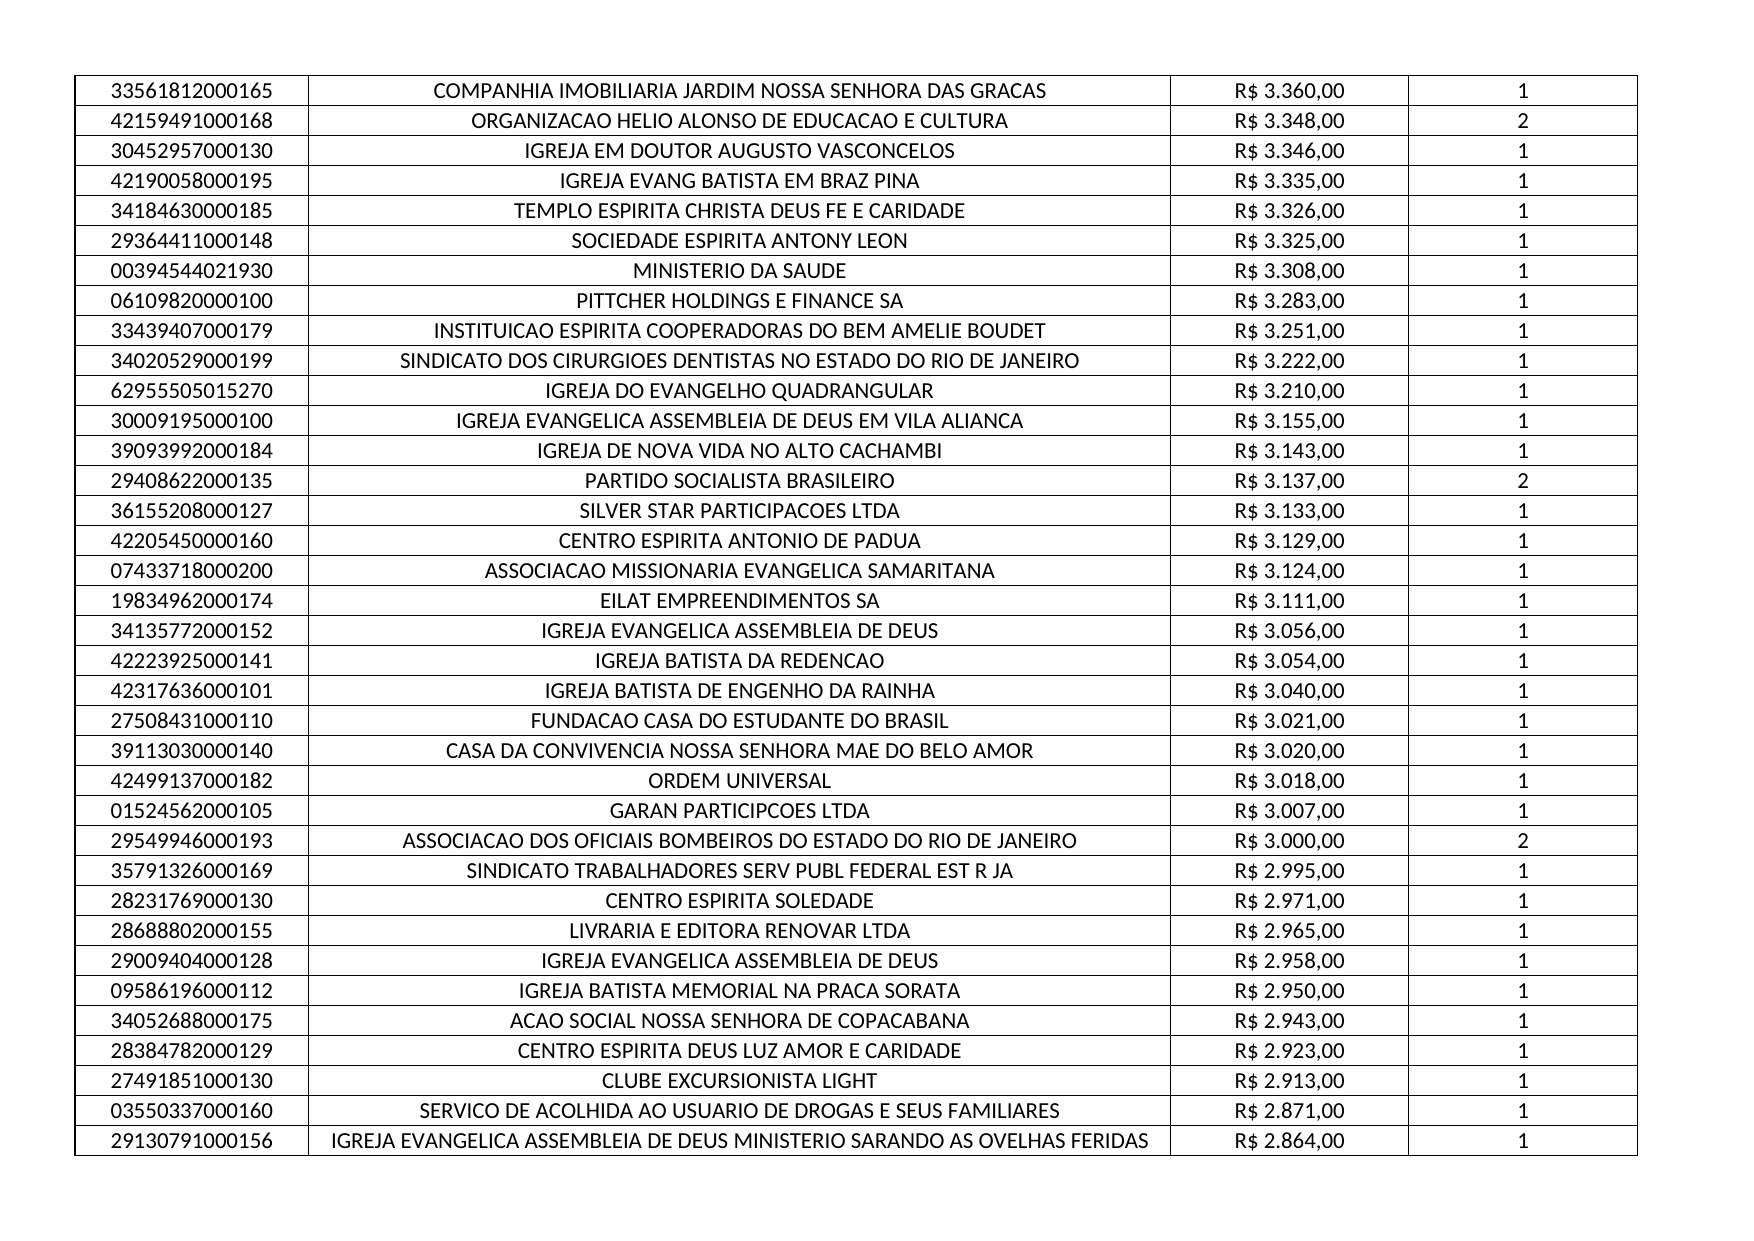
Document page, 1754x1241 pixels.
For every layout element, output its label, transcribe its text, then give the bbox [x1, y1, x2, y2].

table_cell 1 [1409, 616, 1637, 645]
table_cell SINDICATO TRABALHADORES SERV PUBL FEDERAL EST R JA [309, 856, 1170, 885]
table_cell R$ 3.056,00 [1171, 616, 1408, 645]
table_cell COMPANHIA IMOBILIARIA JARDIM NOSSA SENHORA DAS GRACAS [309, 76, 1170, 105]
table_cell 1 [1409, 346, 1637, 375]
table_cell 1 [1409, 886, 1637, 915]
table_cell R$ 3.018,00 [1171, 766, 1408, 795]
table_cell 1 [1409, 736, 1637, 765]
table_cell R$ 3.133,00 [1171, 496, 1408, 525]
table_cell 1 [1409, 586, 1637, 615]
table_cell 1 [1409, 916, 1637, 945]
table_cell R$ 3.007,00 [1171, 796, 1408, 825]
table_cell SOCIEDADE ESPIRITA ANTONY LEON [309, 226, 1170, 255]
table_cell 06109820000100 [76, 286, 308, 315]
table_cell 34184630000185 [76, 196, 308, 225]
table_cell IGREJA EVANGELICA ASSEMBLEIA DE DEUS [309, 616, 1170, 645]
table_cell 07433718000200 [76, 556, 308, 585]
table_cell ASSOCIACAO MISSIONARIA EVANGELICA SAMARITANA [309, 556, 1170, 585]
table_cell EILAT EMPREENDIMENTOS SA [309, 586, 1170, 615]
table_cell 01524562000105 [76, 796, 308, 825]
table_cell 00394544021930 [76, 256, 308, 285]
table_cell 1 [1409, 946, 1637, 975]
table_cell R$ 3.155,00 [1171, 406, 1408, 435]
table_cell R$ 2.943,00 [1171, 1006, 1408, 1035]
table_cell 36155208000127 [76, 496, 308, 525]
table_cell 27508431000110 [76, 706, 308, 735]
table_cell R$ 3.137,00 [1171, 466, 1408, 495]
table_cell 1 [1409, 226, 1637, 255]
table_cell SERVICO DE ACOLHIDA AO USUARIO DE DROGAS E SEUS FAMILIARES [309, 1096, 1170, 1125]
table_cell R$ 3.308,00 [1171, 256, 1408, 285]
table_cell 42223925000141 [76, 646, 308, 675]
table_cell CENTRO ESPIRITA ANTONIO DE PADUA [309, 526, 1170, 555]
table_cell 1 [1409, 136, 1637, 165]
table_cell 62955505015270 [76, 376, 308, 405]
table_cell 1 [1409, 256, 1637, 285]
table_cell 1 [1409, 1006, 1637, 1035]
table_cell 1 [1409, 1066, 1637, 1095]
table_cell IGREJA EVANGELICA ASSEMBLEIA DE DEUS MINISTERIO SARANDO AS OVELHAS FERIDAS [309, 1126, 1170, 1155]
table_cell CASA DA CONVIVENCIA NOSSA SENHORA MAE DO BELO AMOR [309, 736, 1170, 765]
table_cell 28231769000130 [76, 886, 308, 915]
table_cell 33439407000179 [76, 316, 308, 345]
table_cell R$ 2.864,00 [1171, 1126, 1408, 1155]
table_cell 1 [1409, 1096, 1637, 1125]
table_cell R$ 3.348,00 [1171, 106, 1408, 135]
table_cell 1 [1409, 556, 1637, 585]
table_cell R$ 2.971,00 [1171, 886, 1408, 915]
table_cell 29408622000135 [76, 466, 308, 495]
table_cell 42317636000101 [76, 676, 308, 705]
table_cell 29364411000148 [76, 226, 308, 255]
table_cell CENTRO ESPIRITA SOLEDADE [309, 886, 1170, 915]
table_cell R$ 3.283,00 [1171, 286, 1408, 315]
table_cell 28688802000155 [76, 916, 308, 945]
table_cell 1 [1409, 526, 1637, 555]
table_cell IGREJA EM DOUTOR AUGUSTO VASCONCELOS [309, 136, 1170, 165]
table_cell 1 [1409, 496, 1637, 525]
table_cell 1 [1409, 76, 1637, 105]
table_cell 42499137000182 [76, 766, 308, 795]
table_cell R$ 3.021,00 [1171, 706, 1408, 735]
table_cell 1 [1409, 376, 1637, 405]
table_cell R$ 2.965,00 [1171, 916, 1408, 945]
table_cell 28384782000129 [76, 1036, 308, 1065]
table_cell 1 [1409, 976, 1637, 1005]
table_cell R$ 3.360,00 [1171, 76, 1408, 105]
table_cell 29130791000156 [76, 1126, 308, 1155]
table_cell R$ 3.335,00 [1171, 166, 1408, 195]
table_cell 27491851000130 [76, 1066, 308, 1095]
table_cell R$ 3.000,00 [1171, 826, 1408, 855]
table_cell R$ 2.923,00 [1171, 1036, 1408, 1065]
table_cell IGREJA EVANGELICA ASSEMBLEIA DE DEUS [309, 946, 1170, 975]
table_cell 42205450000160 [76, 526, 308, 555]
table_cell IGREJA BATISTA DA REDENCAO [309, 646, 1170, 675]
table_cell R$ 3.020,00 [1171, 736, 1408, 765]
table_cell 1 [1409, 676, 1637, 705]
table_cell R$ 3.129,00 [1171, 526, 1408, 555]
table_cell 19834962000174 [76, 586, 308, 615]
table_cell ORDEM UNIVERSAL [309, 766, 1170, 795]
table_cell 29009404000128 [76, 946, 308, 975]
table_cell R$ 3.040,00 [1171, 676, 1408, 705]
table_cell 1 [1409, 406, 1637, 435]
table_cell 1 [1409, 796, 1637, 825]
table_cell 1 [1409, 766, 1637, 795]
table_cell IGREJA EVANGELICA ASSEMBLEIA DE DEUS EM VILA ALIANCA [309, 406, 1170, 435]
table_cell 03550337000160 [76, 1096, 308, 1125]
table_cell R$ 3.346,00 [1171, 136, 1408, 165]
table_cell ASSOCIACAO DOS OFICIAIS BOMBEIROS DO ESTADO DO RIO DE JANEIRO [309, 826, 1170, 855]
table_cell 2 [1409, 826, 1637, 855]
table_cell R$ 3.325,00 [1171, 226, 1408, 255]
table_cell IGREJA BATISTA MEMORIAL NA PRACA SORATA [309, 976, 1170, 1005]
table_cell R$ 3.222,00 [1171, 346, 1408, 375]
table_cell 1 [1409, 436, 1637, 465]
table_cell 1 [1409, 286, 1637, 315]
table_cell FUNDACAO CASA DO ESTUDANTE DO BRASIL [309, 706, 1170, 735]
table_cell CLUBE EXCURSIONISTA LIGHT [309, 1066, 1170, 1095]
table_cell 34052688000175 [76, 1006, 308, 1035]
table_cell 1 [1409, 1126, 1637, 1155]
table_cell R$ 3.124,00 [1171, 556, 1408, 585]
table_cell TEMPLO ESPIRITA CHRISTA DEUS FE E CARIDADE [309, 196, 1170, 225]
table_cell PITTCHER HOLDINGS E FINANCE SA [309, 286, 1170, 315]
table_cell R$ 2.871,00 [1171, 1096, 1408, 1125]
table_cell 1 [1409, 1036, 1637, 1065]
table_cell GARAN PARTICIPCOES LTDA [309, 796, 1170, 825]
table_cell IGREJA BATISTA DE ENGENHO DA RAINHA [309, 676, 1170, 705]
table_cell 30009195000100 [76, 406, 308, 435]
table_cell LIVRARIA E EDITORA RENOVAR LTDA [309, 916, 1170, 945]
table_cell 39093992000184 [76, 436, 308, 465]
table_cell CENTRO ESPIRITA DEUS LUZ AMOR E CARIDADE [309, 1036, 1170, 1065]
table_cell IGREJA EVANG BATISTA EM BRAZ PINA [309, 166, 1170, 195]
table_cell 1 [1409, 196, 1637, 225]
table_cell SILVER STAR PARTICIPACOES LTDA [309, 496, 1170, 525]
table_cell ORGANIZACAO HELIO ALONSO DE EDUCACAO E CULTURA [309, 106, 1170, 135]
table_cell R$ 3.111,00 [1171, 586, 1408, 615]
table_cell 1 [1409, 166, 1637, 195]
table_cell INSTITUICAO ESPIRITA COOPERADORAS DO BEM AMELIE BOUDET [309, 316, 1170, 345]
table_cell MINISTERIO DA SAUDE [309, 256, 1170, 285]
table_cell 42190058000195 [76, 166, 308, 195]
table_cell 29549946000193 [76, 826, 308, 855]
table_cell 1 [1409, 316, 1637, 345]
table_cell 42159491000168 [76, 106, 308, 135]
table_cell 34020529000199 [76, 346, 308, 375]
table_cell 30452957000130 [76, 136, 308, 165]
table_cell 2 [1409, 466, 1637, 495]
table_cell R$ 2.913,00 [1171, 1066, 1408, 1095]
table_cell R$ 2.995,00 [1171, 856, 1408, 885]
table_cell 2 [1409, 106, 1637, 135]
table_cell 39113030000140 [76, 736, 308, 765]
table_cell R$ 3.143,00 [1171, 436, 1408, 465]
table_cell 1 [1409, 646, 1637, 675]
table_cell R$ 3.210,00 [1171, 376, 1408, 405]
table_cell SINDICATO DOS CIRURGIOES DENTISTAS NO ESTADO DO RIO DE JANEIRO [309, 346, 1170, 375]
table_cell 35791326000169 [76, 856, 308, 885]
table_cell 1 [1409, 706, 1637, 735]
table_cell 33561812000165 [76, 76, 308, 105]
table_cell 1 [1409, 856, 1637, 885]
table_cell 34135772000152 [76, 616, 308, 645]
table_cell IGREJA DO EVANGELHO QUADRANGULAR [309, 376, 1170, 405]
table_cell R$ 3.326,00 [1171, 196, 1408, 225]
table_cell 09586196000112 [76, 976, 308, 1005]
table_cell R$ 2.958,00 [1171, 946, 1408, 975]
table_cell PARTIDO SOCIALISTA BRASILEIRO [309, 466, 1170, 495]
table_cell R$ 3.054,00 [1171, 646, 1408, 675]
table_cell R$ 2.950,00 [1171, 976, 1408, 1005]
table_cell R$ 3.251,00 [1171, 316, 1408, 345]
table_cell ACAO SOCIAL NOSSA SENHORA DE COPACABANA [309, 1006, 1170, 1035]
table_cell IGREJA DE NOVA VIDA NO ALTO CACHAMBI [309, 436, 1170, 465]
